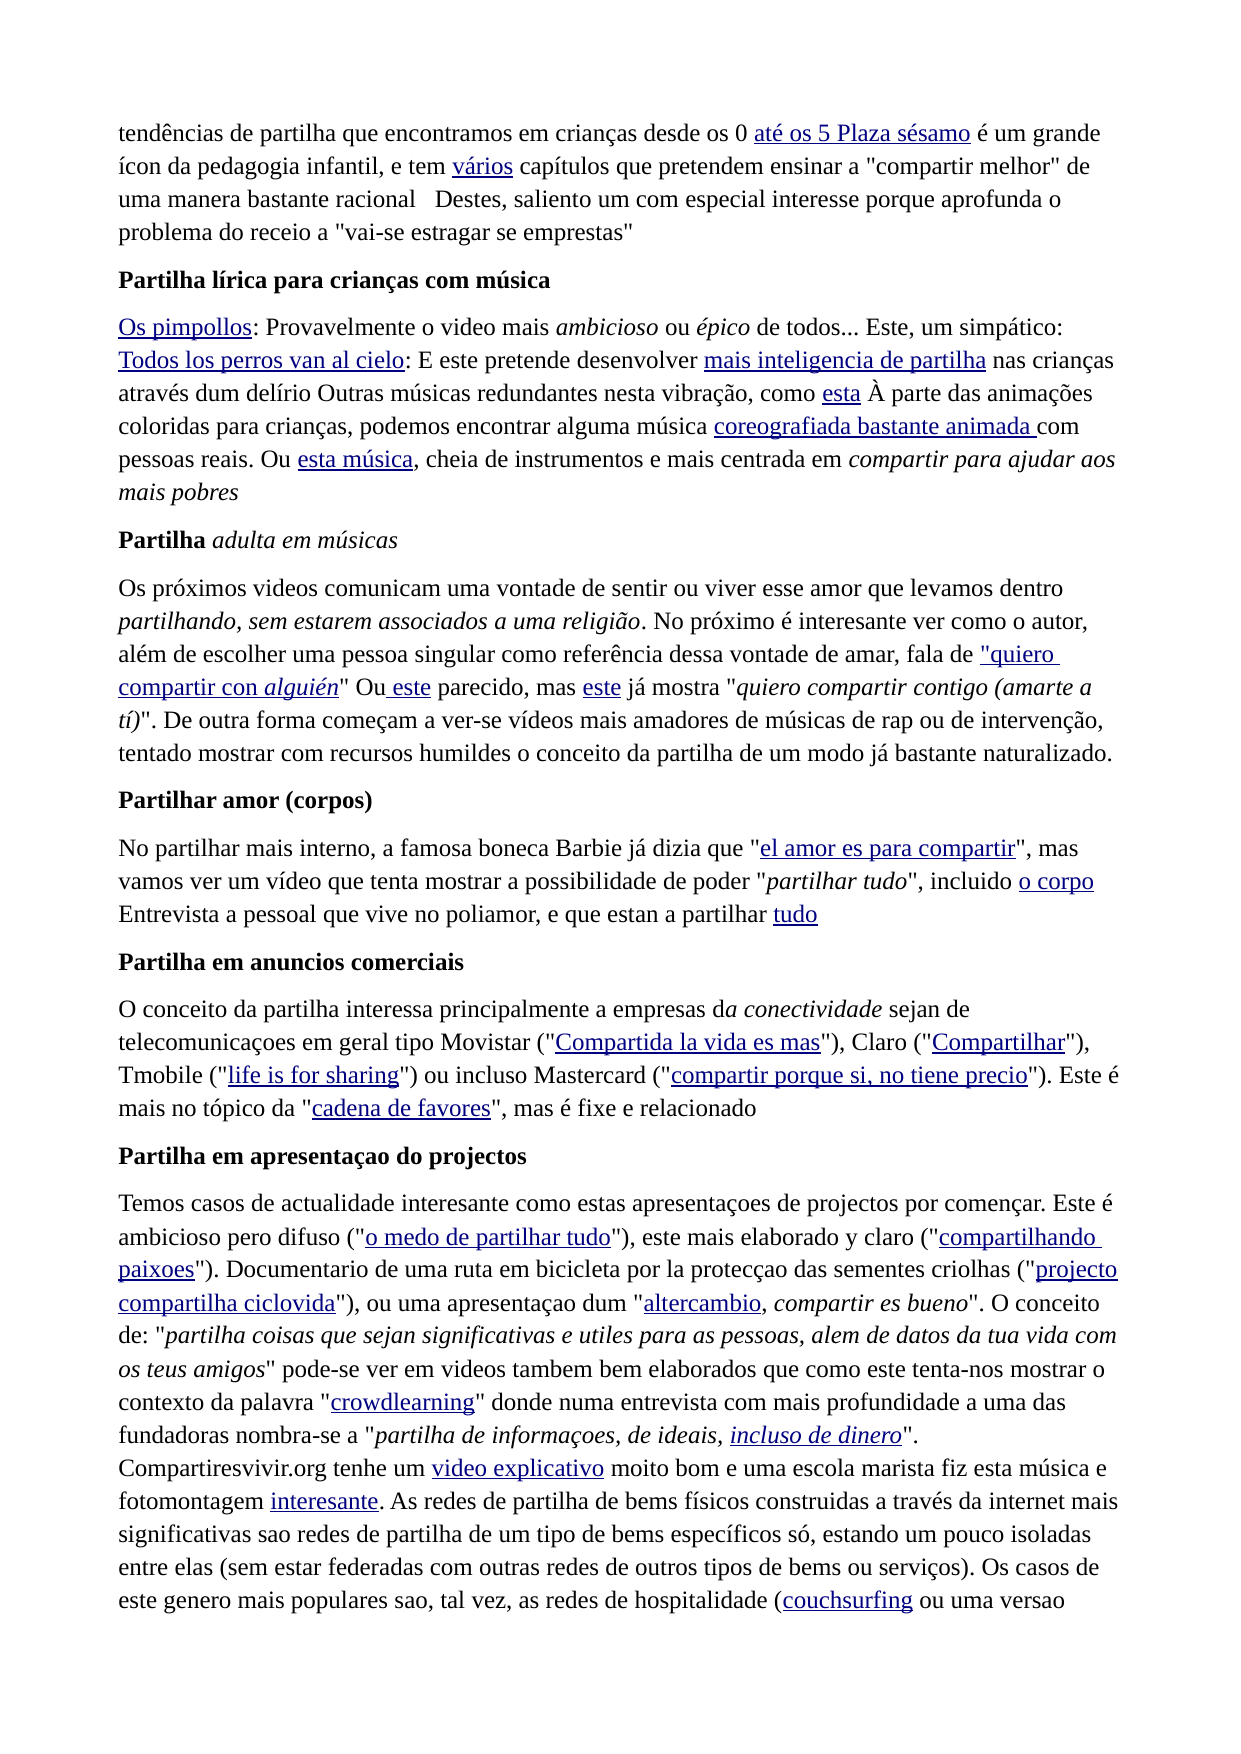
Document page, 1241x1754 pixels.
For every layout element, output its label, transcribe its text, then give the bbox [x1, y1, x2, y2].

text Partilha em anuncios comerciais [118, 947, 1122, 975]
text O conceito da partilha interessa principalmente a empresas da conectividade sejan de telecomunicaçoes em geral tipo Movistar ("Compartida la vida es mas"), Claro ("Compartilhar"), Tmobile ("life is for sharing") ou incluso Mastercard ("compartir porque si, no tiene precio"). Este é mais no tópico da "cadena de favores", mas é fixe e relacionado [118, 994, 1122, 1122]
text No partilhar mais interno, a famosa boneca Barbie já dizia que "el amor es para compartir", mas vamos ver um vídeo que tenta mostrar a possibilidade de poder "partilhar tudo", incluido o corpo Entrevista a pessoal que vive no poliamor, e que estan a partilhar tudo [118, 833, 1122, 928]
text Partilha em apresentaçao do projectos [118, 1141, 1122, 1170]
text tendências de partilha que encontramos em crianças desde os 0 até os 5 Plaza sésamo é um grande ícon da pedagogia infantil, e tem vários capítulos que pretendem ensinar a "compartir melhor" de uma manera bastante racional Destes, saliento um com especial interesse porque aprofunda o problema do receio a "vai-se estragar se emprestas" [118, 118, 1122, 246]
text Os pimpollos: Provavelmente o video mais ambicioso ou épico de todos... Este, um simpático: Todos los perros van al cielo: E este pretende desenvolver mais inteligencia de partilha nas crianças através dum delírio Outras músicas redundantes nesta vibração, como esta À parte das animações coloridas para crianças, podemos encontrar alguma música coreografiada bastante animada com pessoas reais. Ou esta música, cheia de instrumentos e mais centrada em compartir para ajudar aos mais pobres [118, 312, 1122, 506]
text Temos casos de actualidade interesante como estas apresentaçoes de projectos por començar. Este é ambicioso pero difuso ("o medo de partilhar tudo"), este mais elaborado y claro ("compartilhando paixoes"). Documentario de uma ruta em bicicleta por la protecçao das sementes criolhas ("projecto compartilha ciclovida"), ou uma apresentaçao dum "altercambio, compartir es bueno". O conceito de: "partilha coisas que sejan significativas e utiles para as pessoas, alem de datos da tua vida com os teus amigos" pode-se ver em videos tambem bem elaborados que como este tenta-nos mostrar o contexto da palavra "crowdlearning" donde numa entrevista com mais profundidade a uma das fundadoras nombra-se a "partilha de informaçoes, de ideais, incluso de dinero". Compartiresvivir.org tenhe um video explicativo moito bom e uma escola marista fiz esta música e fotomontagem interesante. As redes de partilha de bems físicos construidas a través da internet mais significativas sao redes de partilha de um tipo de bems específicos só, estando um pouco isoladas entre elas (sem estar federadas com outras redes de outros tipos de bems ou serviços). Os casos de este genero mais populares sao, tal vez, as redes de hospitalidade (couchsurfing ou uma versao [118, 1188, 1122, 1613]
text Partilhar amor (corpos) [118, 785, 1122, 814]
text Os próximos videos comunicam uma vontade de sentir ou viver esse amor que levamos dentro partilhando, sem estarem associados a uma religião. No próximo é interesante ver como o autor, além de escolher uma pessoa singular como referência dessa vontade de amar, fala de "quiero compartir con alguién" Ou este parecido, mas este já mostra "quiero compartir contigo (amarte a tí)". De outra forma começam a ver-se vídeos mais amadores de músicas de rap ou de intervenção, tentado mostrar com recursos humildes o conceito da partilha de um modo já bastante naturalizado. [118, 573, 1122, 767]
text Partilha lírica para crianças com música [118, 265, 1122, 293]
text Partilha adulta em músicas [118, 525, 1122, 554]
